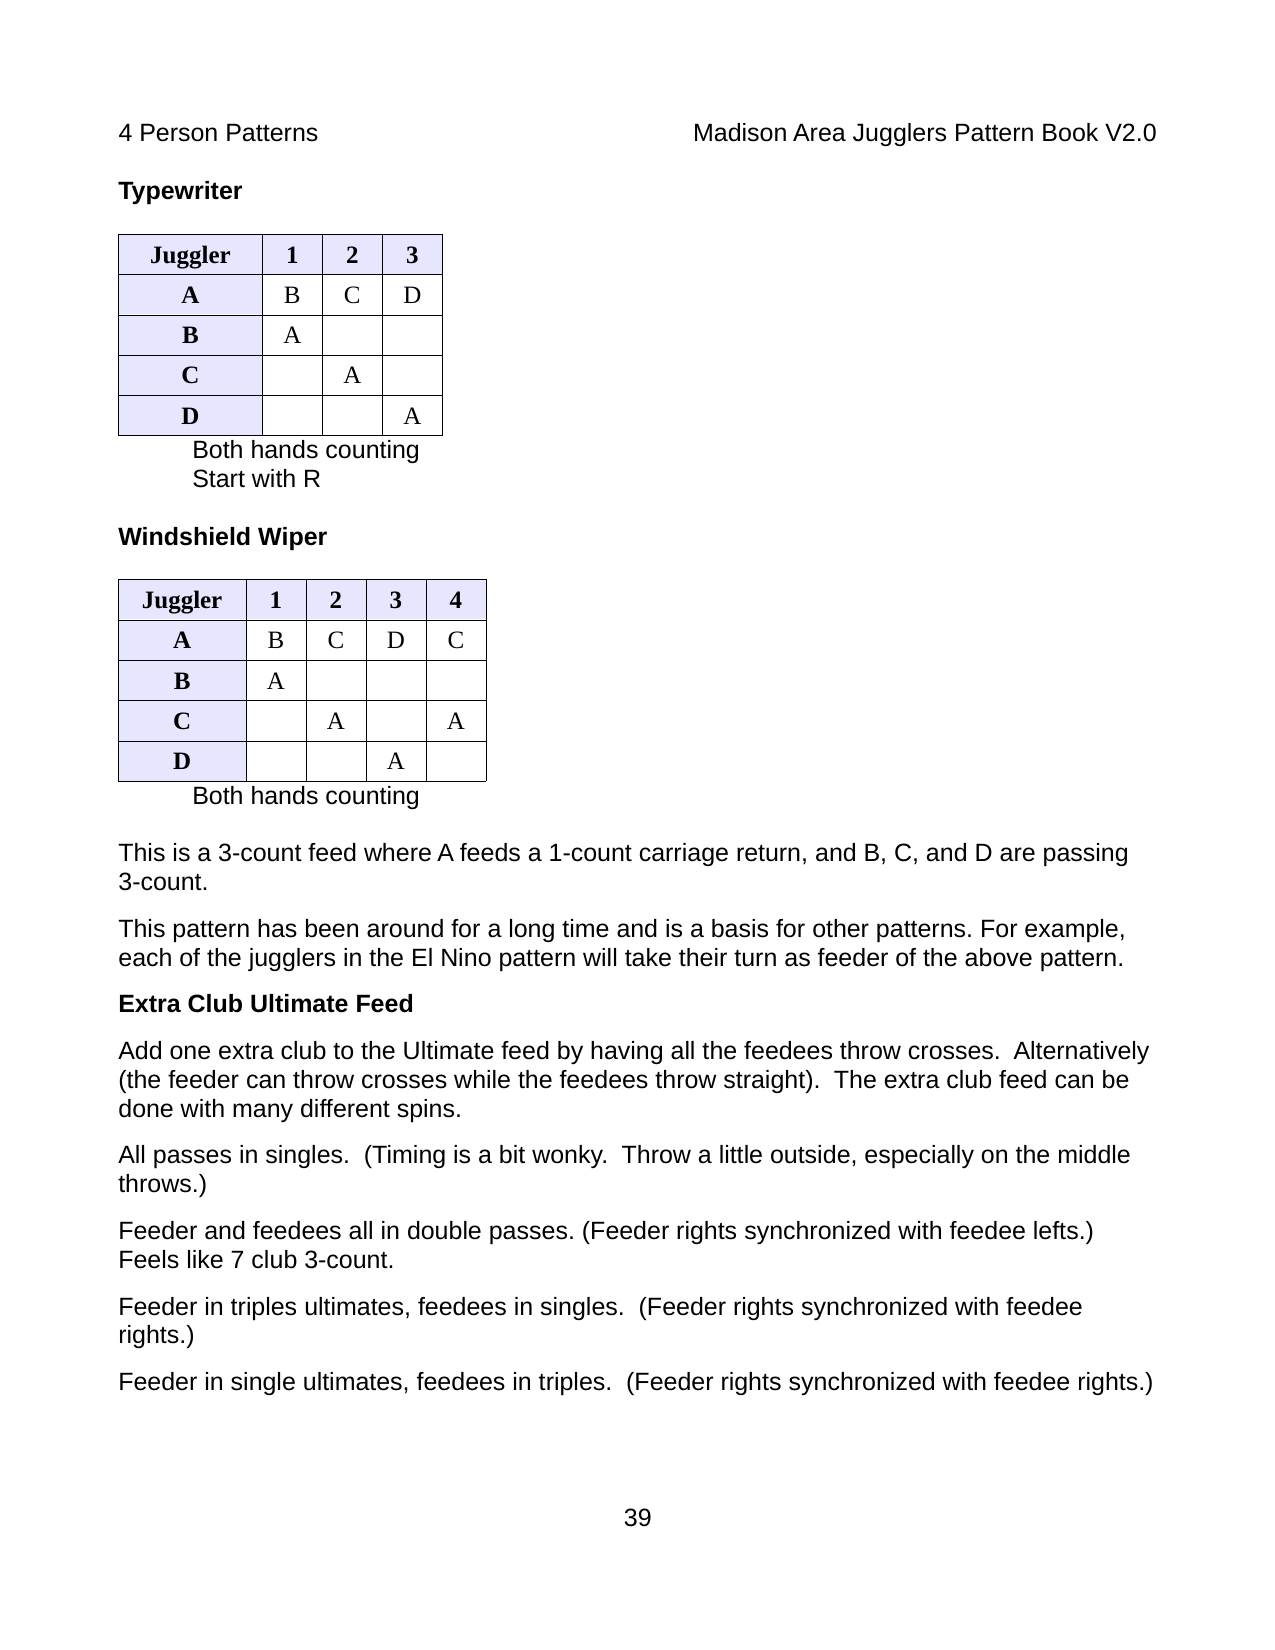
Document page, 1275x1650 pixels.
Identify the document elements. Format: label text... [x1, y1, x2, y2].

table_cell B [247, 621, 306, 660]
table_cell [323, 396, 382, 435]
text Both hands counting [118, 781, 1157, 810]
table_cell C [119, 701, 246, 741]
table_cell D [383, 275, 442, 314]
table_header 2 [307, 580, 366, 619]
text Feeder and feedees all in double passes. (Feeder rights synchronized with feedee lefts.) Feels like 7 club 3-count. [118, 1216, 1157, 1273]
text All passes in singles. (Timing is a bit wonky. Throw a little outside, especially on the middle throws.) [118, 1141, 1157, 1198]
table_cell [247, 742, 306, 781]
text Windshield Wiper [118, 522, 1157, 551]
table_cell C [427, 621, 486, 660]
table_cell B [119, 661, 246, 700]
table_header 3 [383, 235, 442, 274]
table_cell A [307, 701, 366, 741]
table_cell A [367, 742, 426, 781]
table_cell C [307, 621, 366, 660]
table_cell [307, 661, 366, 700]
table_cell A [427, 701, 486, 741]
text Extra Club Ultimate Feed [118, 989, 1157, 1018]
table_cell B [263, 275, 322, 314]
text Both hands counting [118, 436, 1157, 464]
text Add one extra club to the Ultimate feed by having all the feedees throw crosses. Alternatively (the feeder can throw crosses while the feedees throw straight). The extra club feed can be done with many different spins. [118, 1036, 1157, 1122]
table_cell A [383, 396, 442, 435]
table_header 2 [323, 235, 382, 274]
table_cell A [119, 275, 262, 314]
table_cell [263, 396, 322, 435]
table_cell [367, 661, 426, 700]
table_header Juggler [119, 235, 262, 274]
table_cell A [263, 316, 322, 355]
table_cell D [367, 621, 426, 660]
table_cell C [119, 356, 262, 395]
table_header 4 [427, 580, 486, 619]
text This is a 3-count feed where A feeds a 1-count carriage return, and B, C, and D are passing 3-count. [118, 838, 1157, 896]
table_cell [427, 742, 486, 781]
table_cell [383, 316, 442, 355]
table_cell A [247, 661, 306, 700]
table_cell D [119, 396, 262, 435]
table_header 3 [367, 580, 426, 619]
text Feeder in triples ultimates, feedees in singles. (Feeder rights synchronized with feedee rights.) [118, 1292, 1157, 1349]
table_cell [383, 356, 442, 395]
text Feeder in single ultimates, feedees in triples. (Feeder rights synchronized with feedee rights.) [118, 1367, 1157, 1396]
table_cell [247, 701, 306, 741]
table_cell B [119, 316, 262, 355]
table_header Juggler [119, 580, 246, 619]
table_cell [427, 661, 486, 700]
table_cell [307, 742, 366, 781]
text This pattern has been around for a long time and is a basis for other patterns. For example, each of the jugglers in the El Nino pattern will take their turn as feeder of the above pattern. [118, 914, 1157, 971]
table_cell [367, 701, 426, 741]
table_header 1 [263, 235, 322, 274]
table_cell C [323, 275, 382, 314]
table_cell A [119, 621, 246, 660]
text Typewriter [118, 176, 1157, 205]
table_cell D [119, 742, 246, 781]
table_header 1 [247, 580, 306, 619]
text Start with R [118, 464, 1157, 493]
table_cell A [323, 356, 382, 395]
table_cell [263, 356, 322, 395]
table_cell [323, 316, 382, 355]
